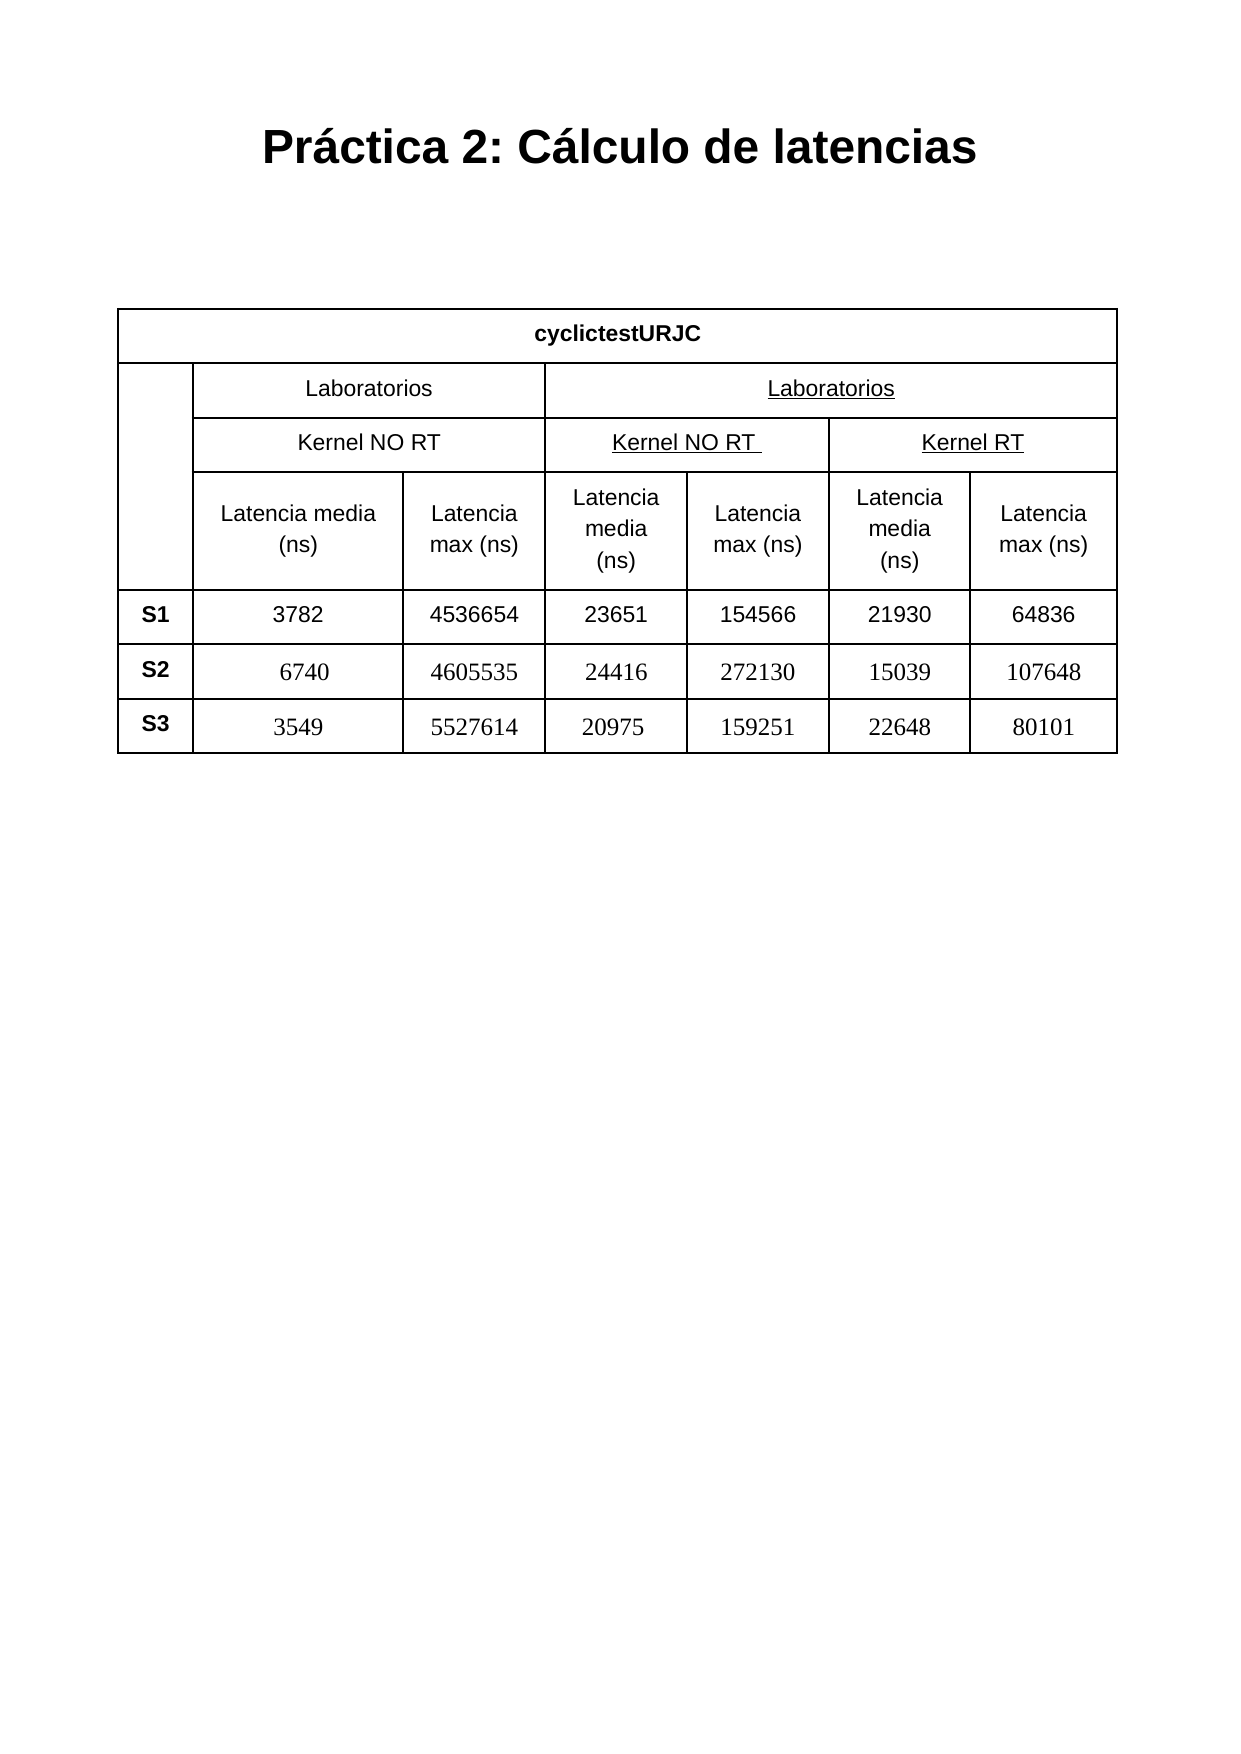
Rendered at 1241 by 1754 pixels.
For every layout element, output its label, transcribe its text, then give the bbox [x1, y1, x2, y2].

table_cell 20975 [546, 700, 686, 752]
table_cell Kernel NO RT [546, 419, 828, 471]
table_cell 21930 [830, 591, 969, 643]
table_cell 5527614 [404, 700, 544, 752]
table_cell 4536654 [404, 591, 544, 643]
table_cell Latencia max (ns) [971, 473, 1116, 589]
table_cell 24416 [546, 645, 686, 698]
table_cell 80101 [971, 700, 1116, 752]
table_cell Laboratorios [546, 364, 1116, 417]
table_cell 64836 [971, 591, 1116, 643]
table_cell Latencia max (ns) [404, 473, 544, 589]
table_cell 159251 [688, 700, 828, 752]
table_cell 154566 [688, 591, 828, 643]
table_cell 6740 [194, 645, 402, 698]
table_cell 107648 [971, 645, 1116, 698]
table_header cyclictestURJC [119, 310, 1116, 362]
table_cell [119, 364, 192, 589]
text Práctica 2: Cálculo de latencias [118, 118, 1122, 173]
table_cell Kernel RT [830, 419, 1116, 471]
table_cell 22648 [830, 700, 969, 752]
table_cell Latencia max (ns) [688, 473, 828, 589]
table_cell S2 [119, 645, 192, 698]
table_cell Latencia media (ns) [194, 473, 402, 589]
table_cell S1 [119, 591, 192, 643]
table_cell 23651 [546, 591, 686, 643]
table_cell 3782 [194, 591, 402, 643]
table_cell S3 [119, 700, 192, 752]
table_cell 15039 [830, 645, 969, 698]
table_cell 272130 [688, 645, 828, 698]
table_cell Laboratorios [194, 364, 544, 417]
table_cell 3549 [194, 700, 402, 752]
table_cell Kernel NO RT [194, 419, 544, 471]
table_cell Latencia media (ns) [546, 473, 686, 589]
table_cell Latencia media (ns) [830, 473, 969, 589]
table_cell 4605535 [404, 645, 544, 698]
